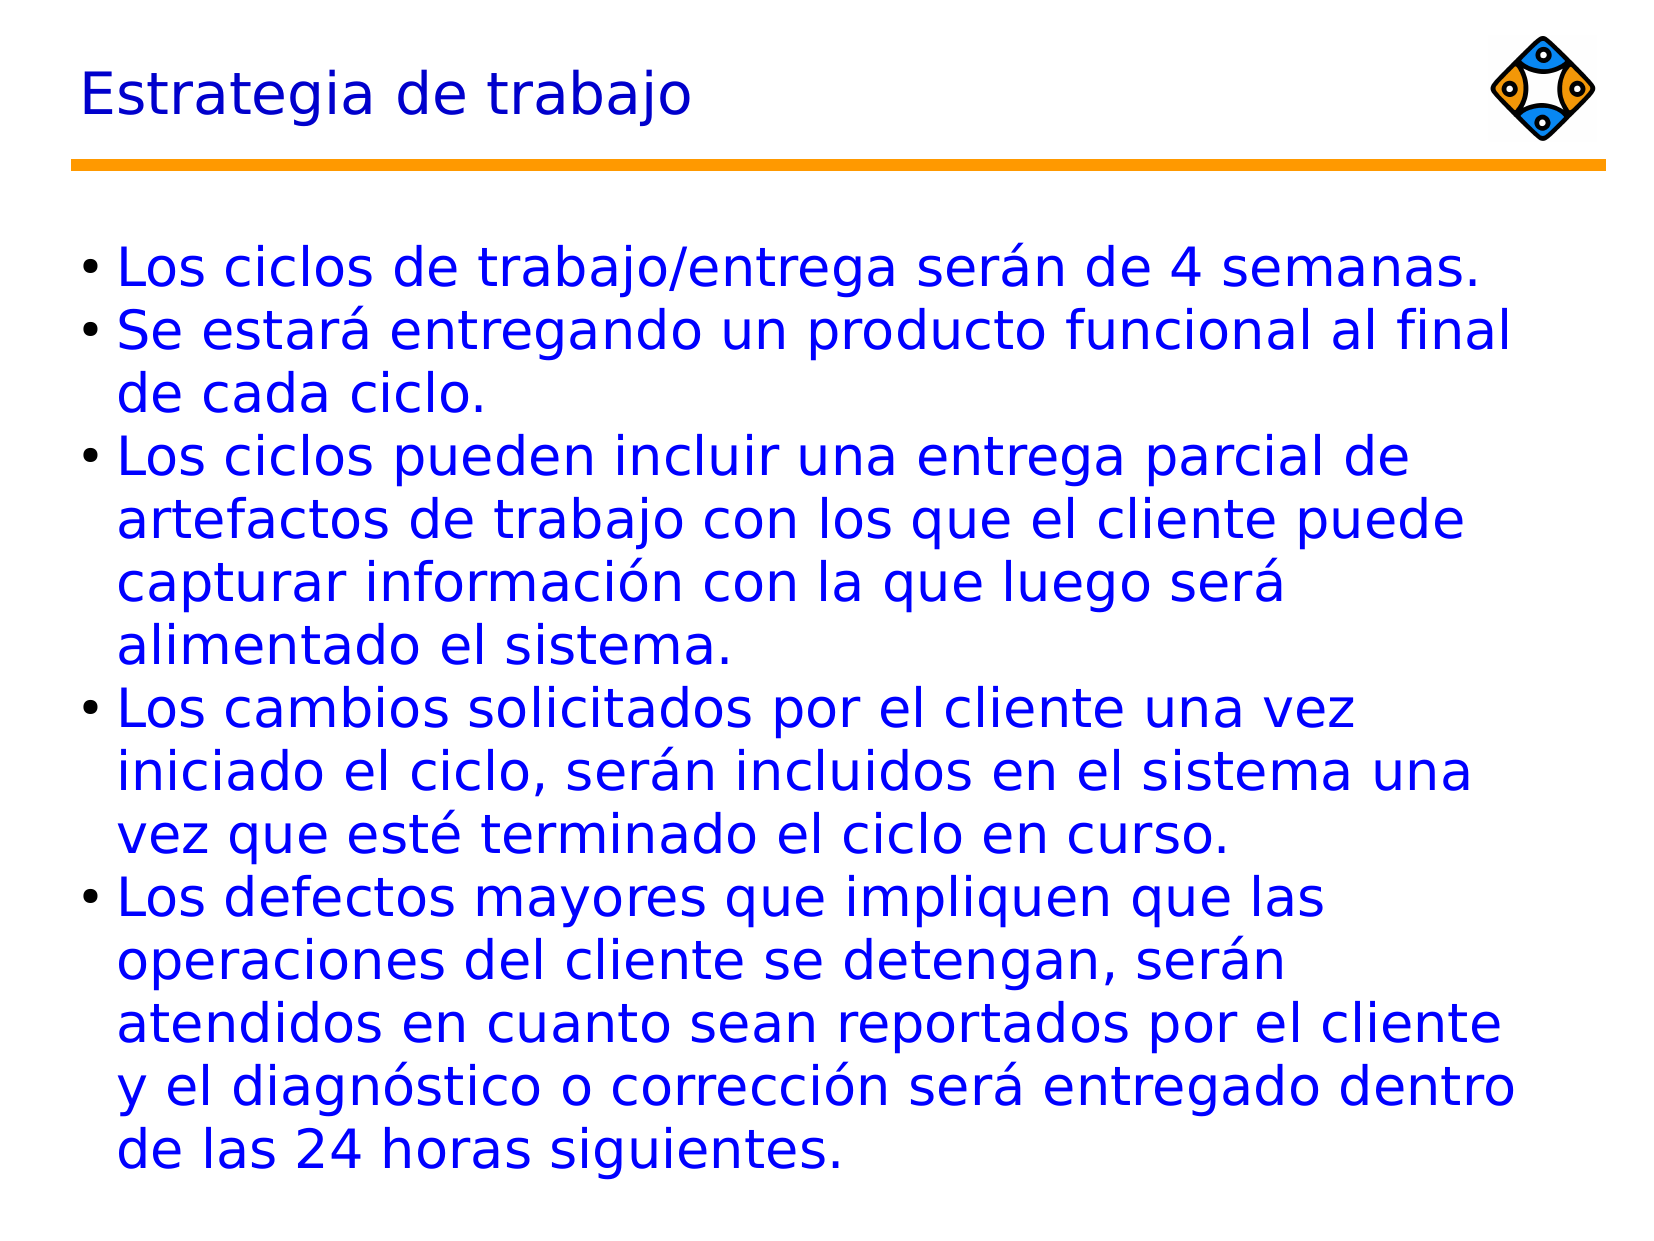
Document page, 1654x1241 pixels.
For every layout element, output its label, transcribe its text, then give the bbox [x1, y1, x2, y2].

picture [1488, 35, 1597, 142]
text_box Estrategia de trabajo [64, 53, 1453, 142]
text_box Los ciclos de trabajo/entrega serán de 4 semanas. Se estará entregando un producto funcional al final de cada ciclo. Los ciclos pueden incluir una entrega parcial de artefactos de trabajo con los que el cliente puede capturar información con la que luego será alimentado el sistema. Los cambios solicitados por el cliente una vez iniciado el ciclo, serán incluidos en el sistema una vez que esté terminado el ciclo en curso. Los defectos mayores que impliquen que las operaciones del cliente se detengan, serán atendidos en cuanto sean reportados por el cliente y el diagnóstico o corrección será entregado dentro de las 24 horas siguientes. [66, 228, 1548, 1189]
